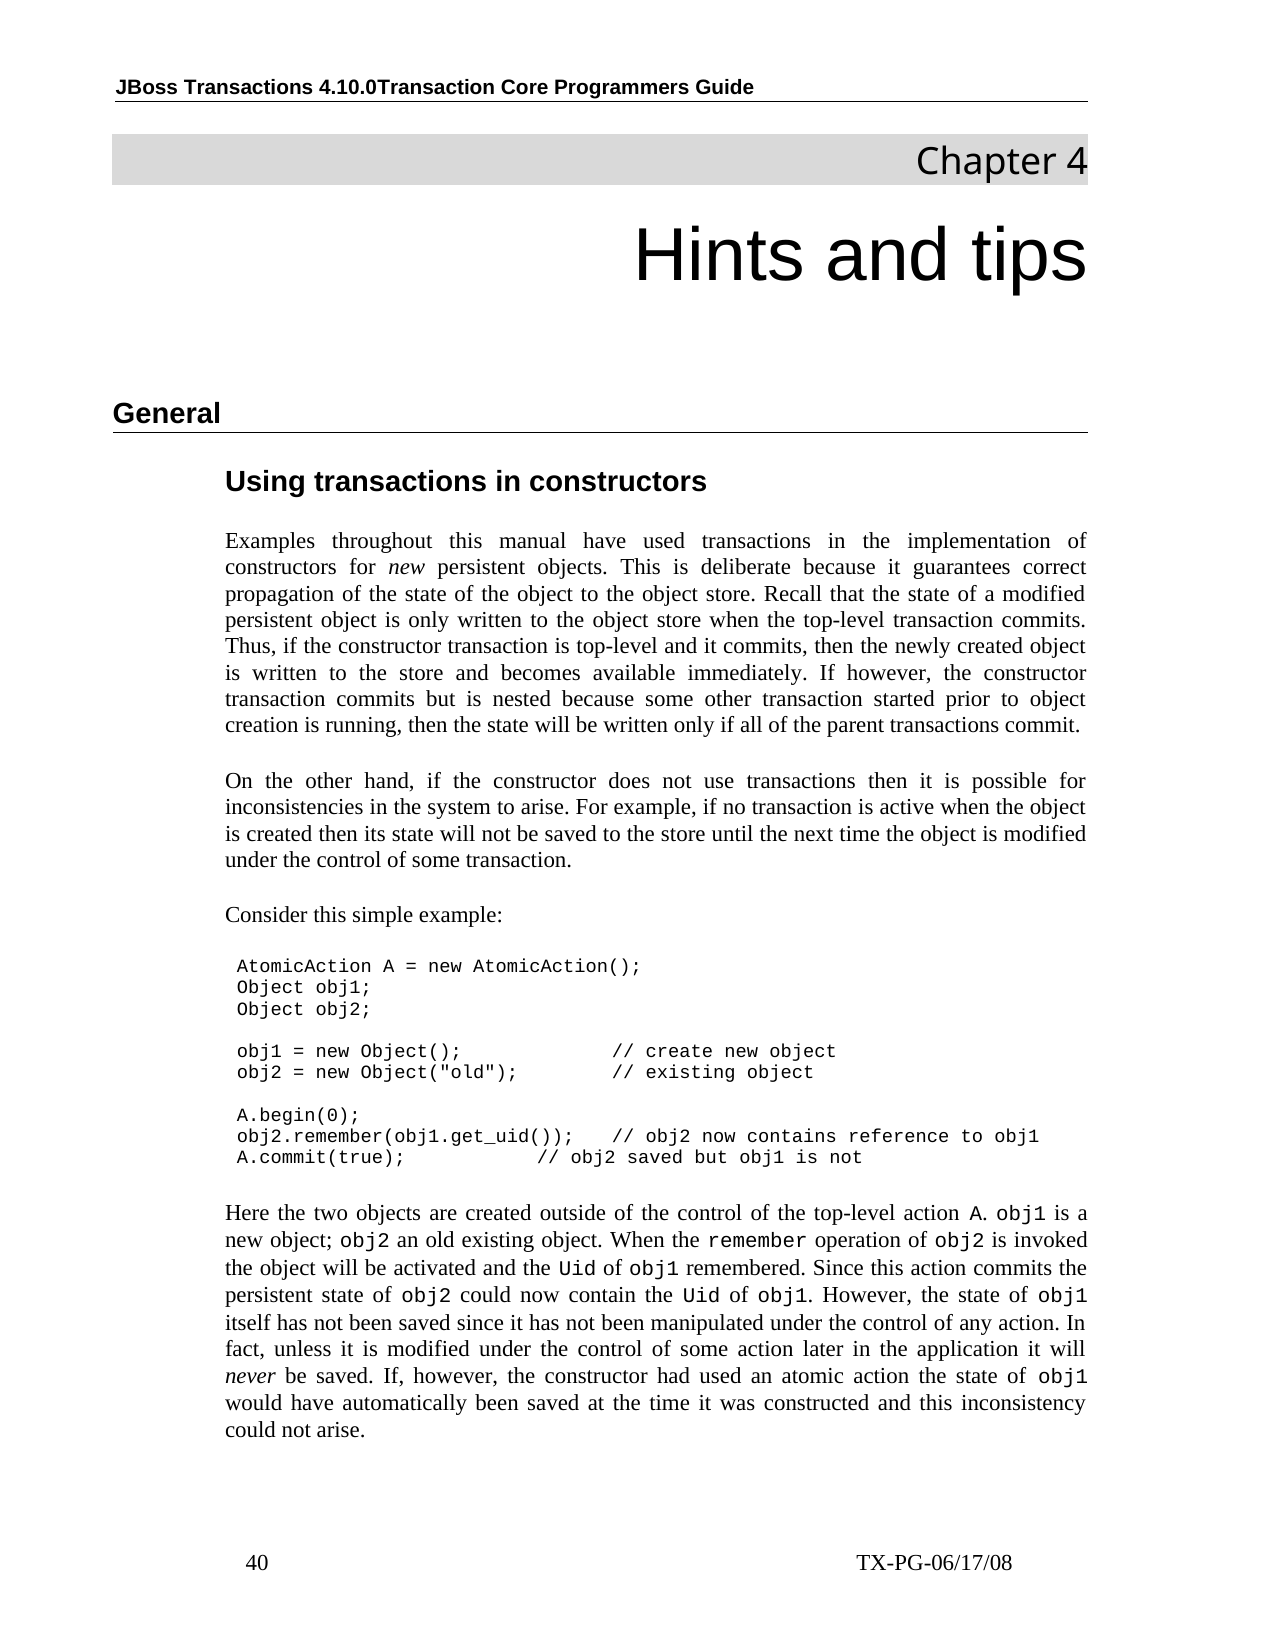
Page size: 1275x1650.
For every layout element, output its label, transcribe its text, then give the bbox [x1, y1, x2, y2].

title Hints and tips [228, 210, 1088, 296]
subtitle General [112, 396, 1088, 433]
text Consider this simple example: [225, 901, 1088, 928]
text AtomicAction A = new AtomicAction(); Object obj1; Object obj2; obj1 = new Object(); // create new object obj2 = new Object("old"); // existing object A.begin(0); obj2.remember(obj1.get_uid()); // obj2 now contains reference to obj1 A.commit(true); // obj2 saved but obj1 is not [237, 957, 1088, 1169]
text On the other hand, if the constructor does not use transactions then it is possible for inconsistencies in the system to arise. For example, if no transaction is active when the object is created then its state will not be saved to the store until the next time the object is modified under the control of some transaction. [225, 767, 1088, 872]
subtitle Using transactions in constructors [225, 464, 1088, 498]
text Examples throughout this manual have used transactions in the implementation of constructors for new persistent objects. This is deliberate because it guarantees correct propagation of the state of the object to the object store. Recall that the state of a modified persistent object is only written to the object store when the top-level transaction commits. Thus, if the constructor transaction is top-level and it commits, then the newly created object is written to the store and becomes available immediately. If however, the constructor transaction commits but is nested because some other transaction started prior to object creation is running, then the state will be written only if all of the parent transactions commit. [225, 527, 1088, 738]
text Here the two objects are created outside of the control of the top-level action A. obj1 is a new object; obj2 an old existing object. When the remember operation of obj2 is invoked the object will be activated and the Uid of obj1 remembered. Since this action commits the persistent state of obj2 could now contain the Uid of obj1. However, the state of obj1 itself has not been saved since it has not been manipulated under the control of any action. In fact, unless it is modified under the control of some action later in the application it will never be saved. If, however, the constructor had used an atomic action the state of obj1 would have automatically been saved at the time it was constructed and this inconsistency could not arise. [225, 1199, 1088, 1442]
